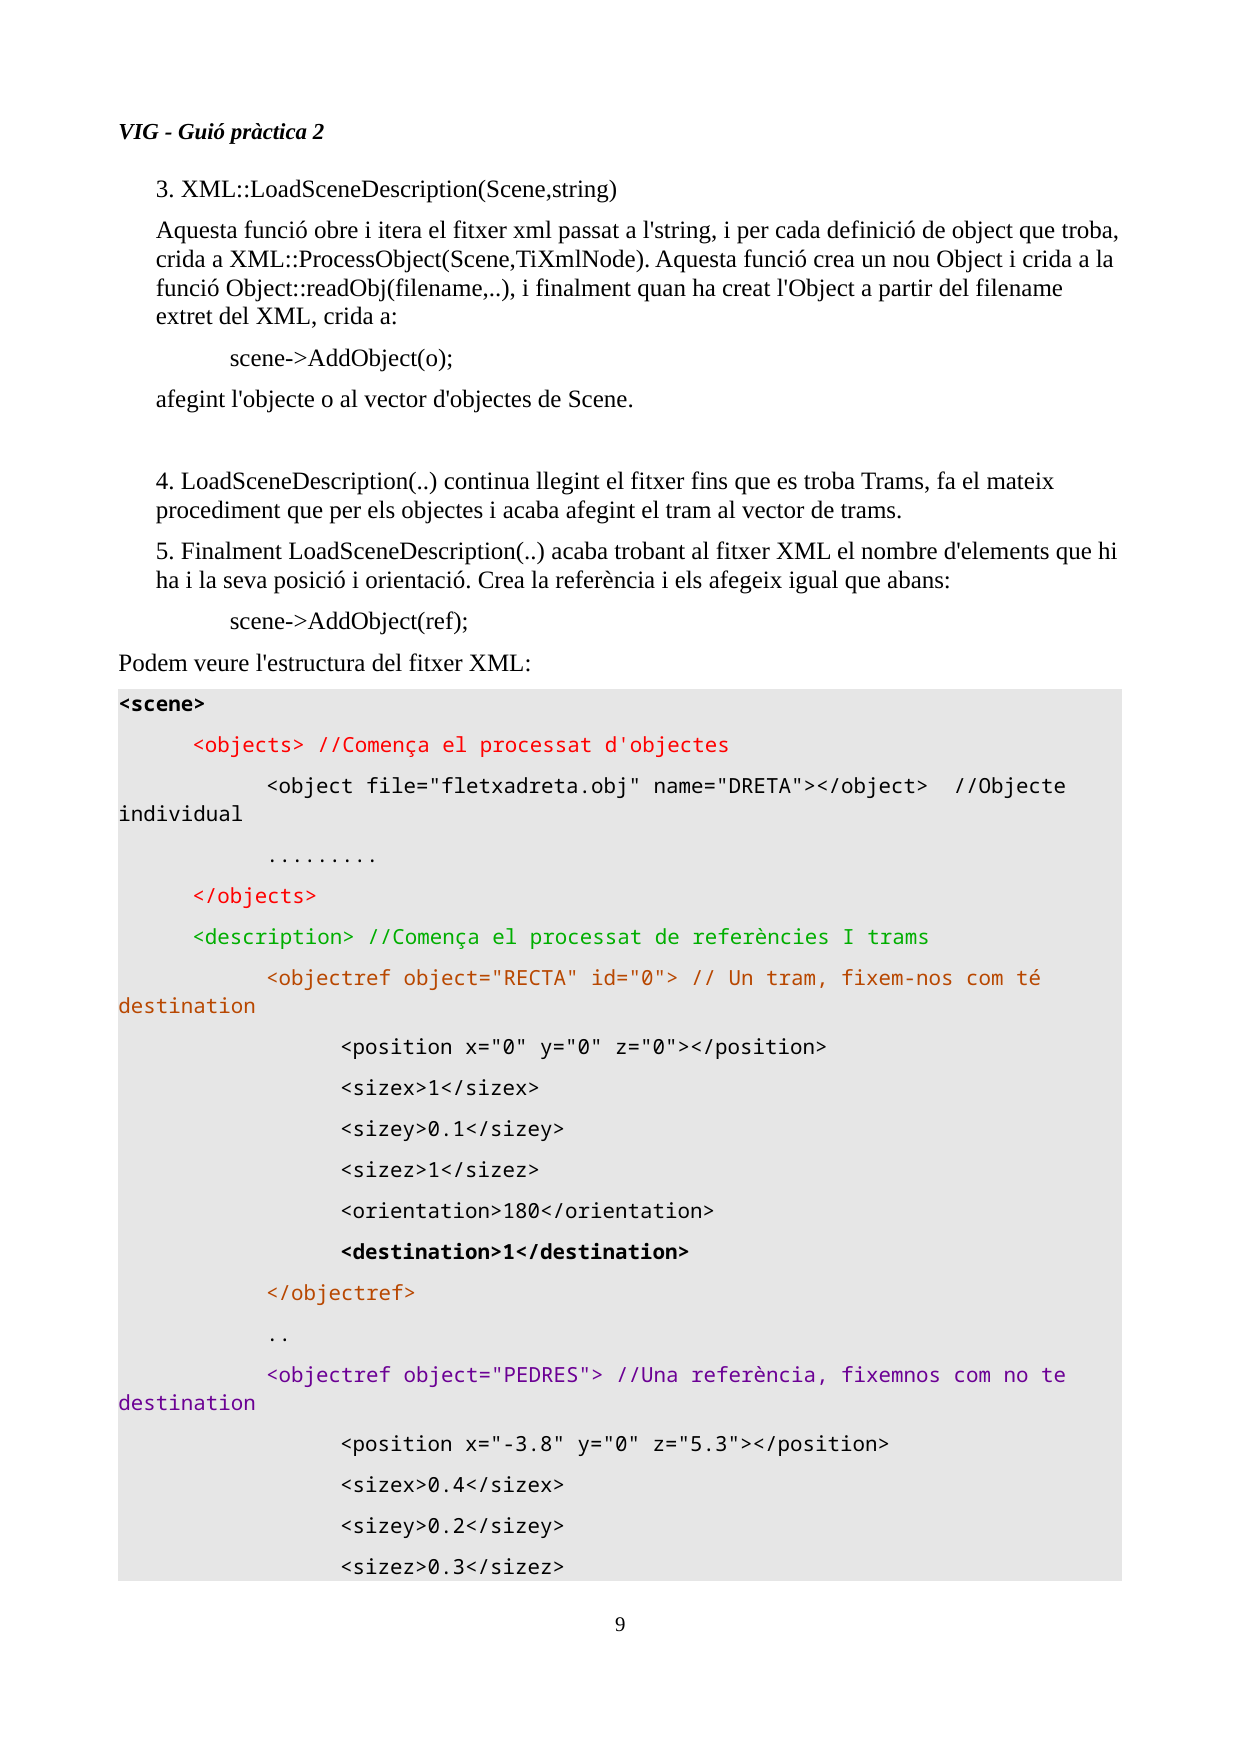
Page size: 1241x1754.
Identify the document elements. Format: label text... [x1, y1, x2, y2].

text <objects> //Comença el processat d'objectes [118, 730, 1122, 758]
text <object file="fletxadreta.obj" name="DRETA"></object> //Objecte individual [118, 771, 1122, 828]
list 5. Finalment LoadSceneDescription(..) acaba trobant al fitxer XML el nombre d'elements que hi ha i la seva posició i orientació. Crea la referència i els afegeix igual que abans: [156, 536, 1122, 594]
text <sizey>0.2</sizey> [118, 1511, 1122, 1539]
list 4. LoadSceneDescription(..) continua llegint el fitxer fins que es troba Trams, fa el mateix procediment que per els objectes i acaba afegint el tram al vector de trams. [156, 466, 1122, 524]
text <scene> [118, 689, 1122, 717]
text <sizey>0.1</sizey> [118, 1114, 1122, 1143]
text <sizex>1</sizex> [118, 1073, 1122, 1102]
text <position x="0" y="0" z="0"></position> [118, 1032, 1122, 1061]
text <sizex>0.4</sizex> [118, 1470, 1122, 1499]
list afegint l'objecte o al vector d'objectes de Scene. [156, 384, 1122, 413]
text <orientation>180</orientation> [118, 1196, 1122, 1224]
text </objectref> [118, 1278, 1122, 1306]
text <objectref object="RECTA" id="0"> // Un tram, fixem-nos com té destination [118, 963, 1122, 1020]
list Aquesta funció obre i itera el fitxer xml passat a l'string, i per cada definició de object que troba, crida a XML::ProcessObject(Scene,TiXmlNode). Aquesta funció crea un nou Object i crida a la funció Object::readObj(filename,..), i finalment quan ha creat l'Object a partir del filename extret del XML, crida a: [156, 215, 1122, 330]
list 3. XML::LoadSceneDescription(Scene,string) [156, 174, 1122, 203]
text </objects> [118, 881, 1122, 909]
text ......... [118, 840, 1122, 869]
text <destination>1</destination> [118, 1237, 1122, 1266]
list scene->AddObject(o); [156, 343, 1122, 371]
text Podem veure l'estructura del fitxer XML: [118, 648, 1122, 676]
text <position x="-3.8" y="0" z="5.3"></position> [118, 1429, 1122, 1458]
text .. [118, 1319, 1122, 1347]
text <description> //Comença el processat de referències I trams [118, 922, 1122, 951]
list scene->AddObject(ref); [156, 606, 1122, 635]
text <sizez>1</sizez> [118, 1155, 1122, 1184]
text <objectref object="PEDRES"> //Una referència, fixemnos com no te destination [118, 1360, 1122, 1417]
text <sizez>0.3</sizez> [118, 1552, 1122, 1581]
